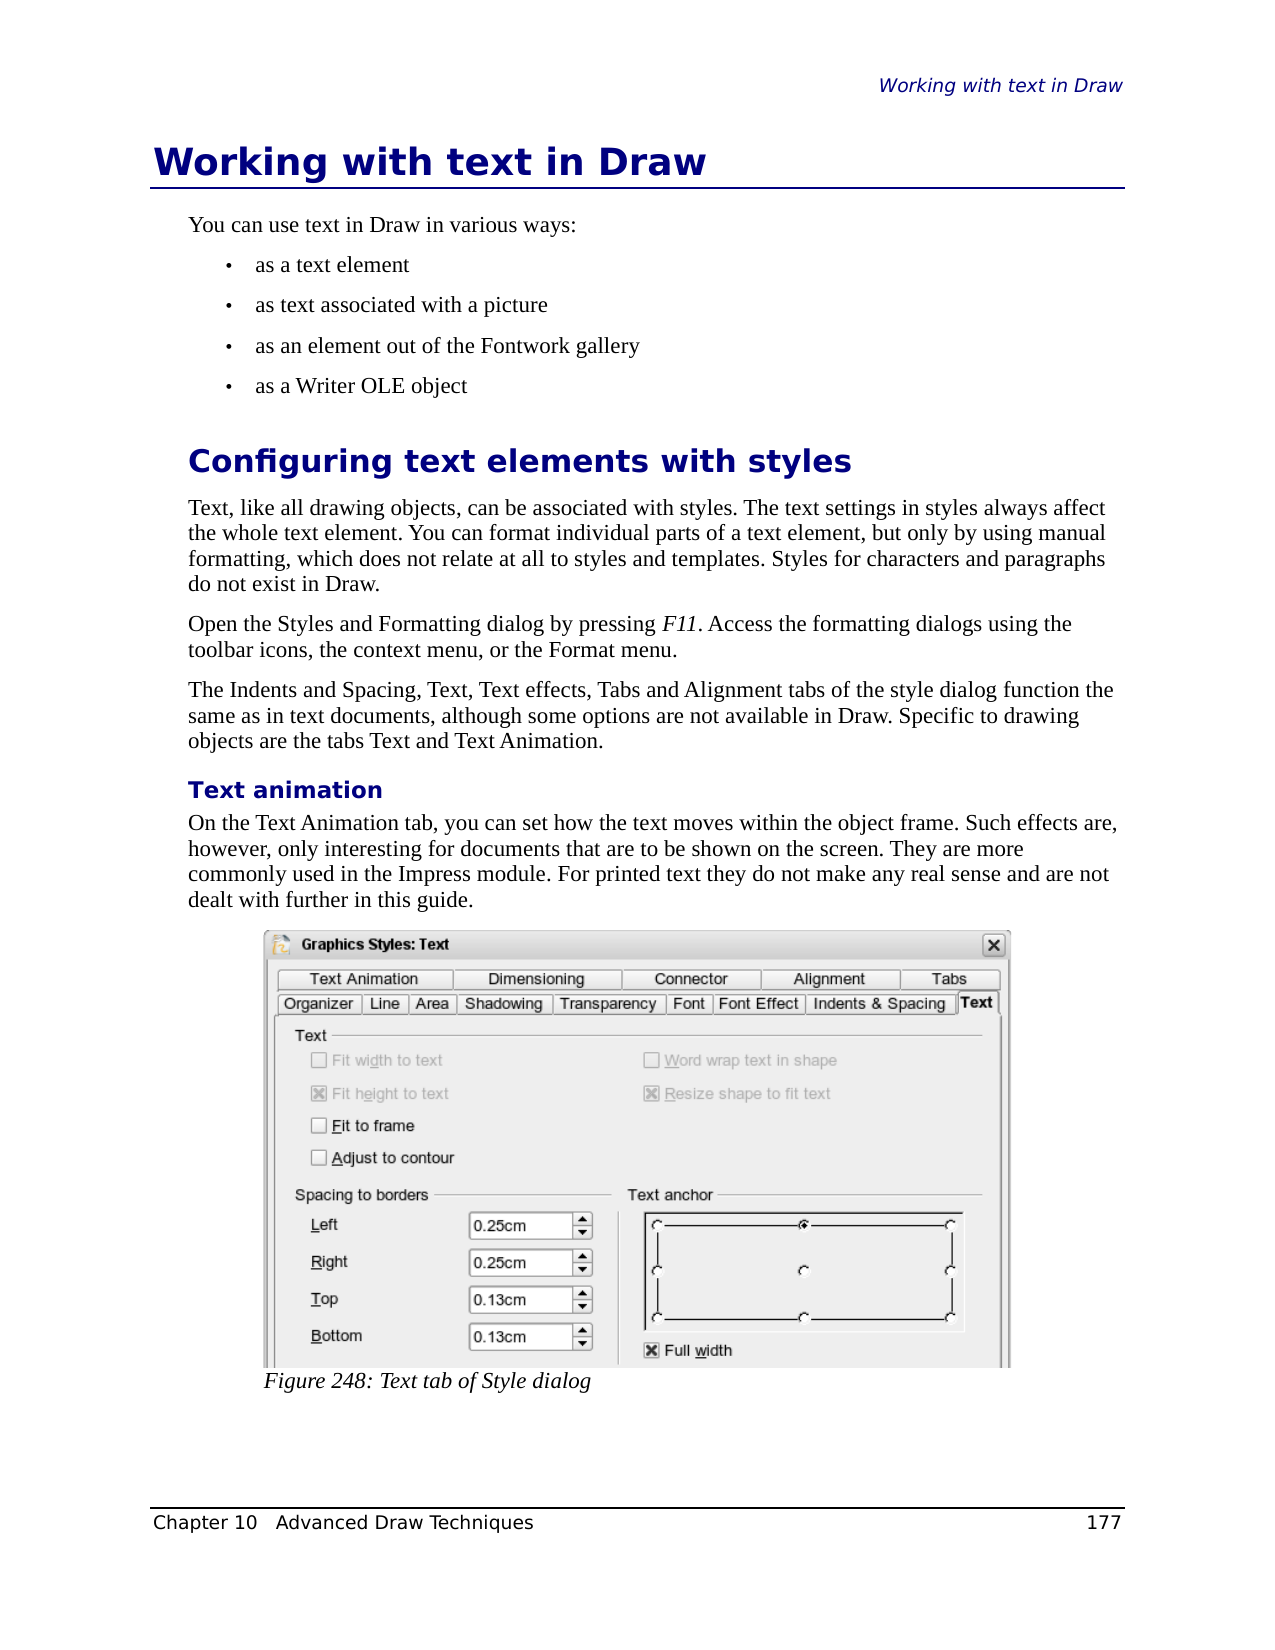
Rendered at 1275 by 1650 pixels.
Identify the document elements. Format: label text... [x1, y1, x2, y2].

text On the Text Animation tab, you can set how the text moves within the object frame. Such effects are, however, only interesting for documents that are to be shown on the screen. They are more commonly used in the Impress module. For printed text they do not make any real sense and are not dealt with further in this guide. [188, 810, 1125, 912]
subtitle Text animation [188, 777, 1125, 804]
subtitle Working with text in Draw [150, 138, 1125, 187]
picture [263, 930, 1012, 1368]
text Figure 248: Text tab of Style dialog [264, 1368, 1011, 1393]
subtitle Configuring text elements with styles [188, 443, 1125, 480]
text Text, like all drawing objects, can be associated with styles. The text settings in styles always affect the whole text element. You can format individual parts of a text element, but only by using manual formatting, which does not relate at all to styles and templates. Styles for characters and paragraphs do not exist in Draw. [188, 494, 1125, 597]
list as text associated with a picture [226, 292, 1125, 318]
text The Indents and Spacing, Text, Text effects, Tabs and Alignment tabs of the style dialog function the same as in text documents, although some options are not available in Draw. Specific to drawing objects are the tabs Text and Text Animation. [188, 677, 1125, 754]
list as an element out of the Fontwork gallery [226, 333, 1125, 358]
text Open the Styles and Formatting dialog by pressing F11. Access the formatting dialogs using the toolbar icons, the context menu, or the Format menu. [188, 611, 1125, 662]
list as a Writer OLE object [226, 373, 1125, 398]
text You can use text in Draw in various ways: [188, 212, 1125, 237]
list as a text element [226, 252, 1125, 278]
